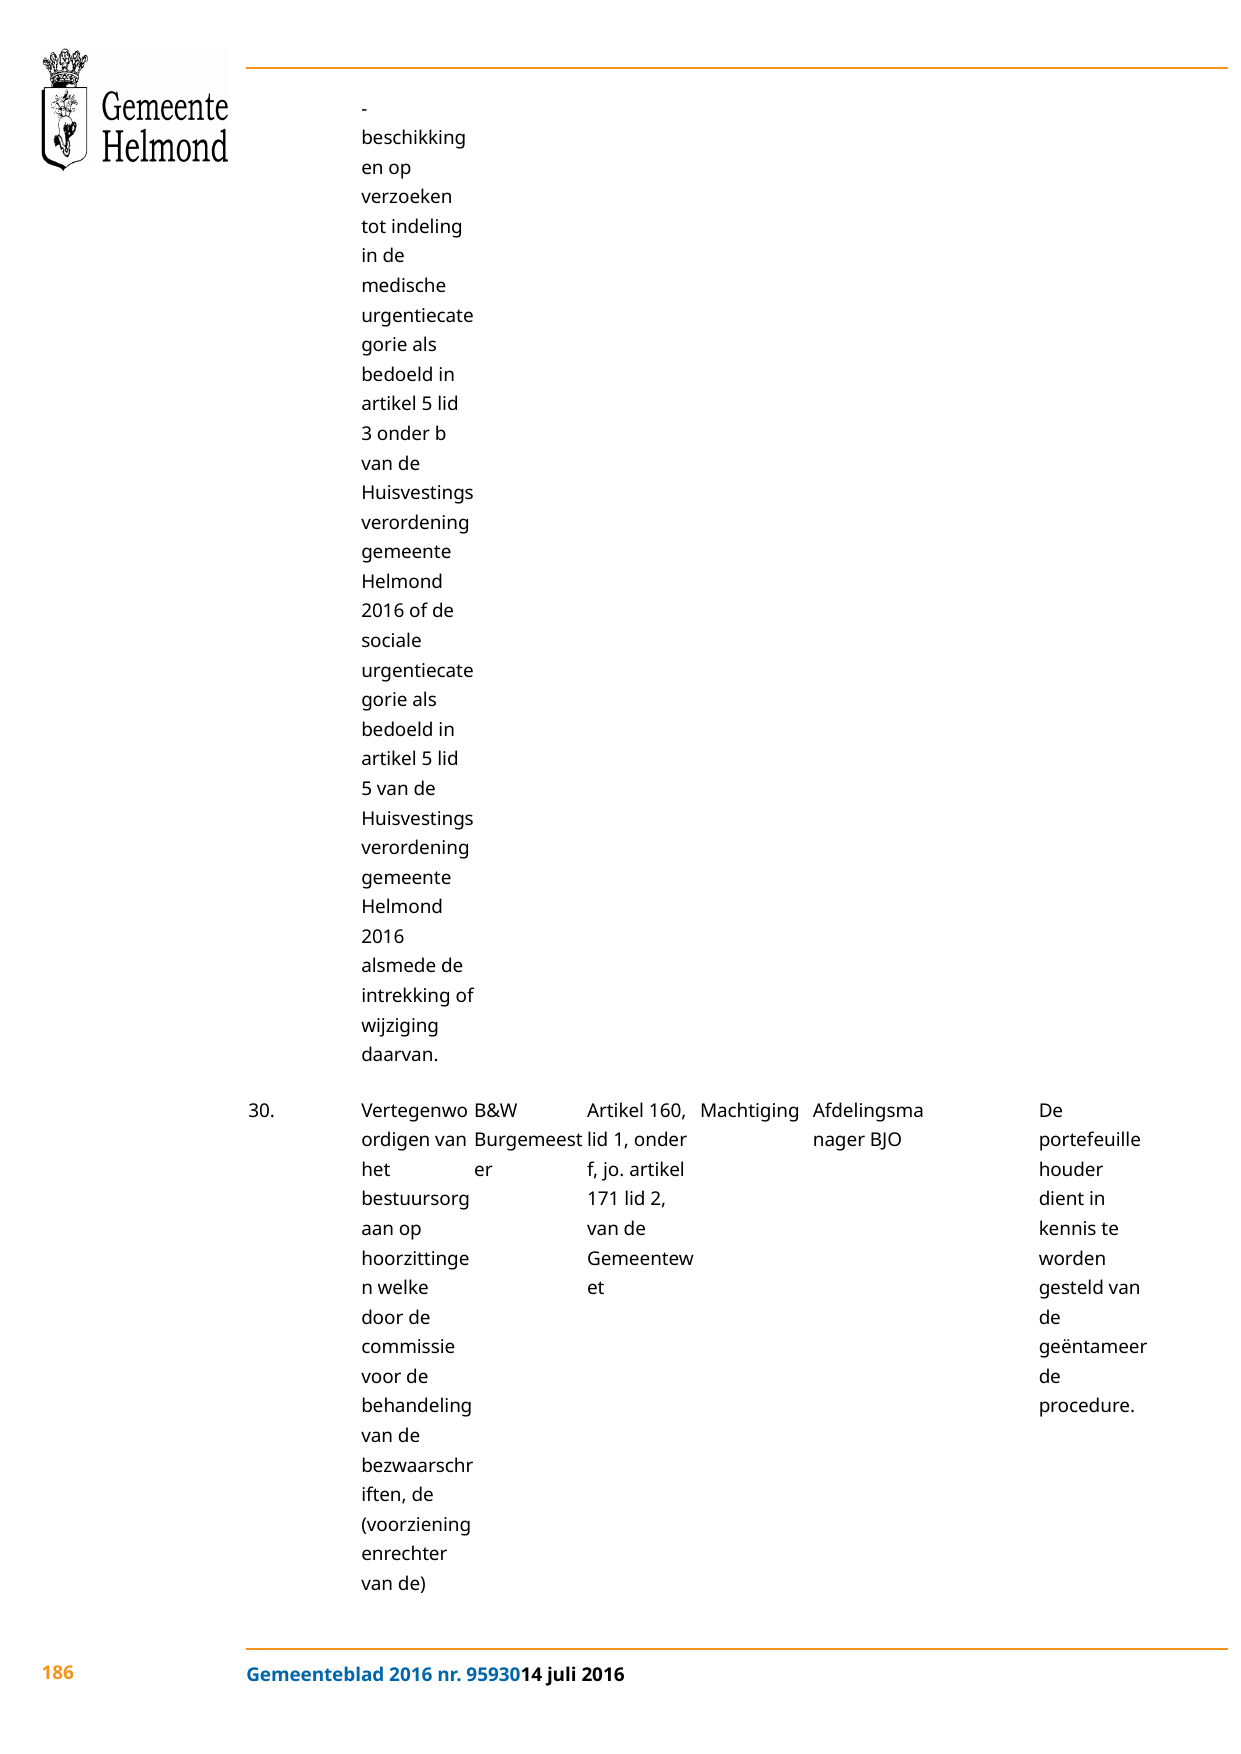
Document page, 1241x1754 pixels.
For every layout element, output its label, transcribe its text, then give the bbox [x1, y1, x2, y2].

table_cell [1039, 95, 1152, 1097]
table_cell [700, 95, 813, 1097]
table_cell [926, 1097, 1038, 1596]
table_cell [587, 95, 700, 1097]
table_cell Machtiging [700, 1097, 813, 1596]
table_cell 30. [248, 1097, 361, 1596]
table_cell De portefeuillehouder dient in kennis te worden gesteld van de geëntameerde procedure. [1039, 1097, 1152, 1596]
table_cell Artikel 160, lid 1, onder f, jo. artikel 171 lid 2, van de Gemeentewet [587, 1097, 700, 1596]
table_cell [248, 95, 361, 1097]
table_cell Vertegenwoordigen van het bestuursorgaan op hoorzittingen welke door de commissie voor de behandeling van de bezwaarschriften, de (voorzieningenrechter van de) [361, 1097, 474, 1596]
table_cell [926, 95, 1038, 1097]
table_cell [474, 95, 587, 1097]
picture [41, 47, 231, 172]
table_cell Afdelingsmanager BJO [813, 1097, 926, 1596]
table_cell B&W Burgemeester [474, 1097, 587, 1596]
table_cell - beschikkingen op verzoeken tot indeling in de medische urgentiecategorie als bedoeld in artikel 5 lid 3 onder b van de Huisvestingsverordening gemeente Helmond 2016 of de sociale urgentiecategorie als bedoeld in artikel 5 lid 5 van de Huisvestingsverordening gemeente Helmond 2016 alsmede de intrekking of wijziging daarvan. [361, 95, 474, 1097]
table_cell [813, 95, 926, 1097]
